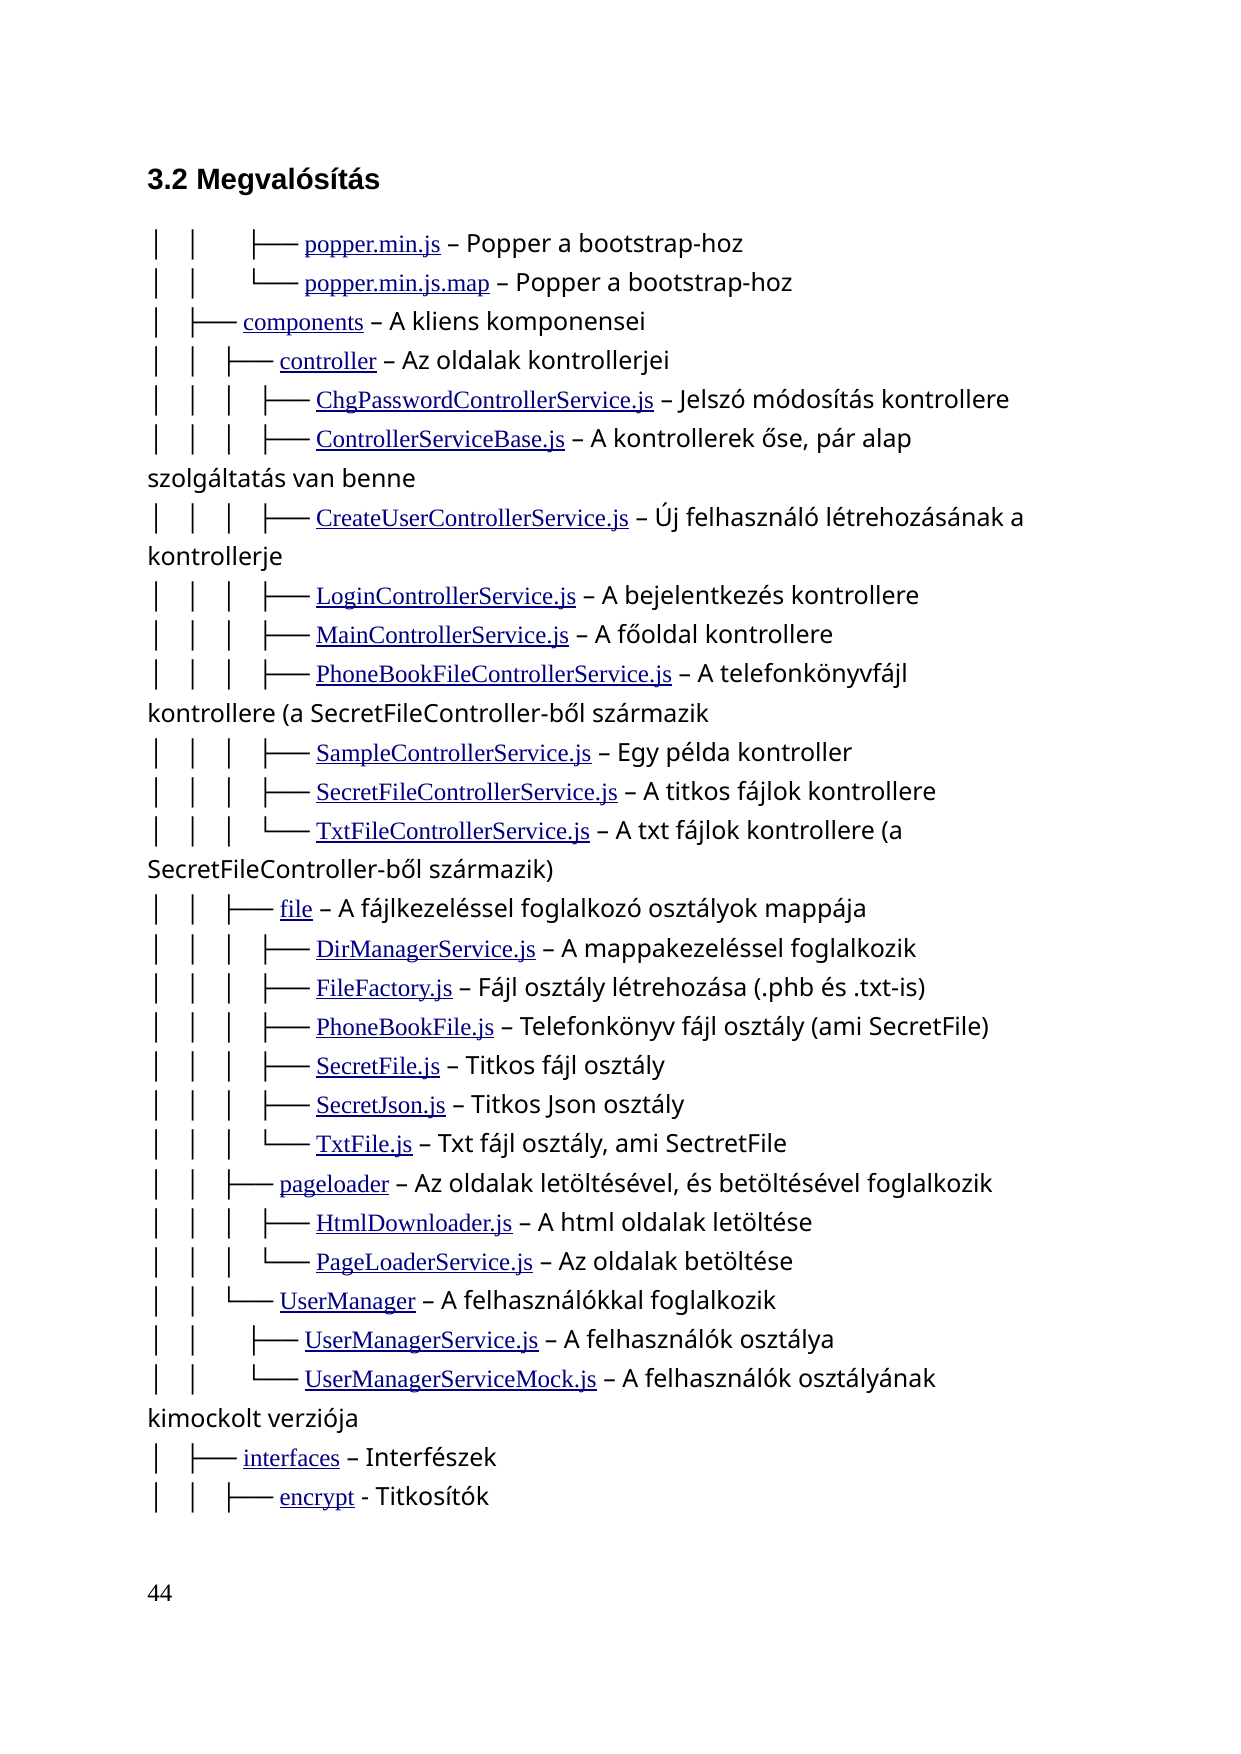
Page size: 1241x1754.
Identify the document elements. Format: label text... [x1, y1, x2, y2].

text │ │ ├── popper.min.js – Popper a bootstrap-hoz │ │ └── popper.min.js.map – Popper a bootstrap-hoz │ ├── components – A kliens komponensei │ │ ├── controller – Az oldalak kontrollerjei │ │ │ ├── ChgPasswordControllerService.js – Jelszó módosítás kontrollere │ │ │ ├── ControllerServiceBase.js – A kontrollerek őse, pár alap szolgáltatás van benne │ │ │ ├── CreateUserControllerService.js – Új felhasználó létrehozásának a kontrollerje │ │ │ ├── LoginControllerService.js – A bejelentkezés kontrollere │ │ │ ├── MainControllerService.js – A főoldal kontrollere │ │ │ ├── PhoneBookFileControllerService.js – A telefonkönyvfájl kontrollere (a SecretFileController-ből származik │ │ │ ├── SampleControllerService.js – Egy példa kontroller │ │ │ ├── SecretFileControllerService.js – A titkos fájlok kontrollere │ │ │ └── TxtFileControllerService.js – A txt fájlok kontrollere (a SecretFileController-ből származik) │ │ ├── file – A fájlkezeléssel foglalkozó osztályok mappája │ │ │ ├── DirManagerService.js – A mappakezeléssel foglalkozik │ │ │ ├── FileFactory.js – Fájl osztály létrehozása (.phb és .txt-is) │ │ │ ├── PhoneBookFile.js – Telefonkönyv fájl osztály (ami SecretFile) │ │ │ ├── SecretFile.js – Titkos fájl osztály │ │ │ ├── SecretJson.js – Titkos Json osztály │ │ │ └── TxtFile.js – Txt fájl osztály, ami SectretFile │ │ ├── pageloader – Az oldalak letöltésével, és betöltésével foglalkozik │ │ │ ├── HtmlDownloader.js – A html oldalak letöltése │ │ │ └── PageLoaderService.js – Az oldalak betöltése │ │ └── UserManager – A felhasználókkal foglalkozik │ │ ├── UserManagerService.js – A felhasználók osztálya │ │ └── UserManagerServiceMock.js – A felhasználók osztályának kimockolt verziója │ ├── interfaces – Interfészek │ │ ├── encrypt - Titkosítók [147, 225, 1033, 1513]
